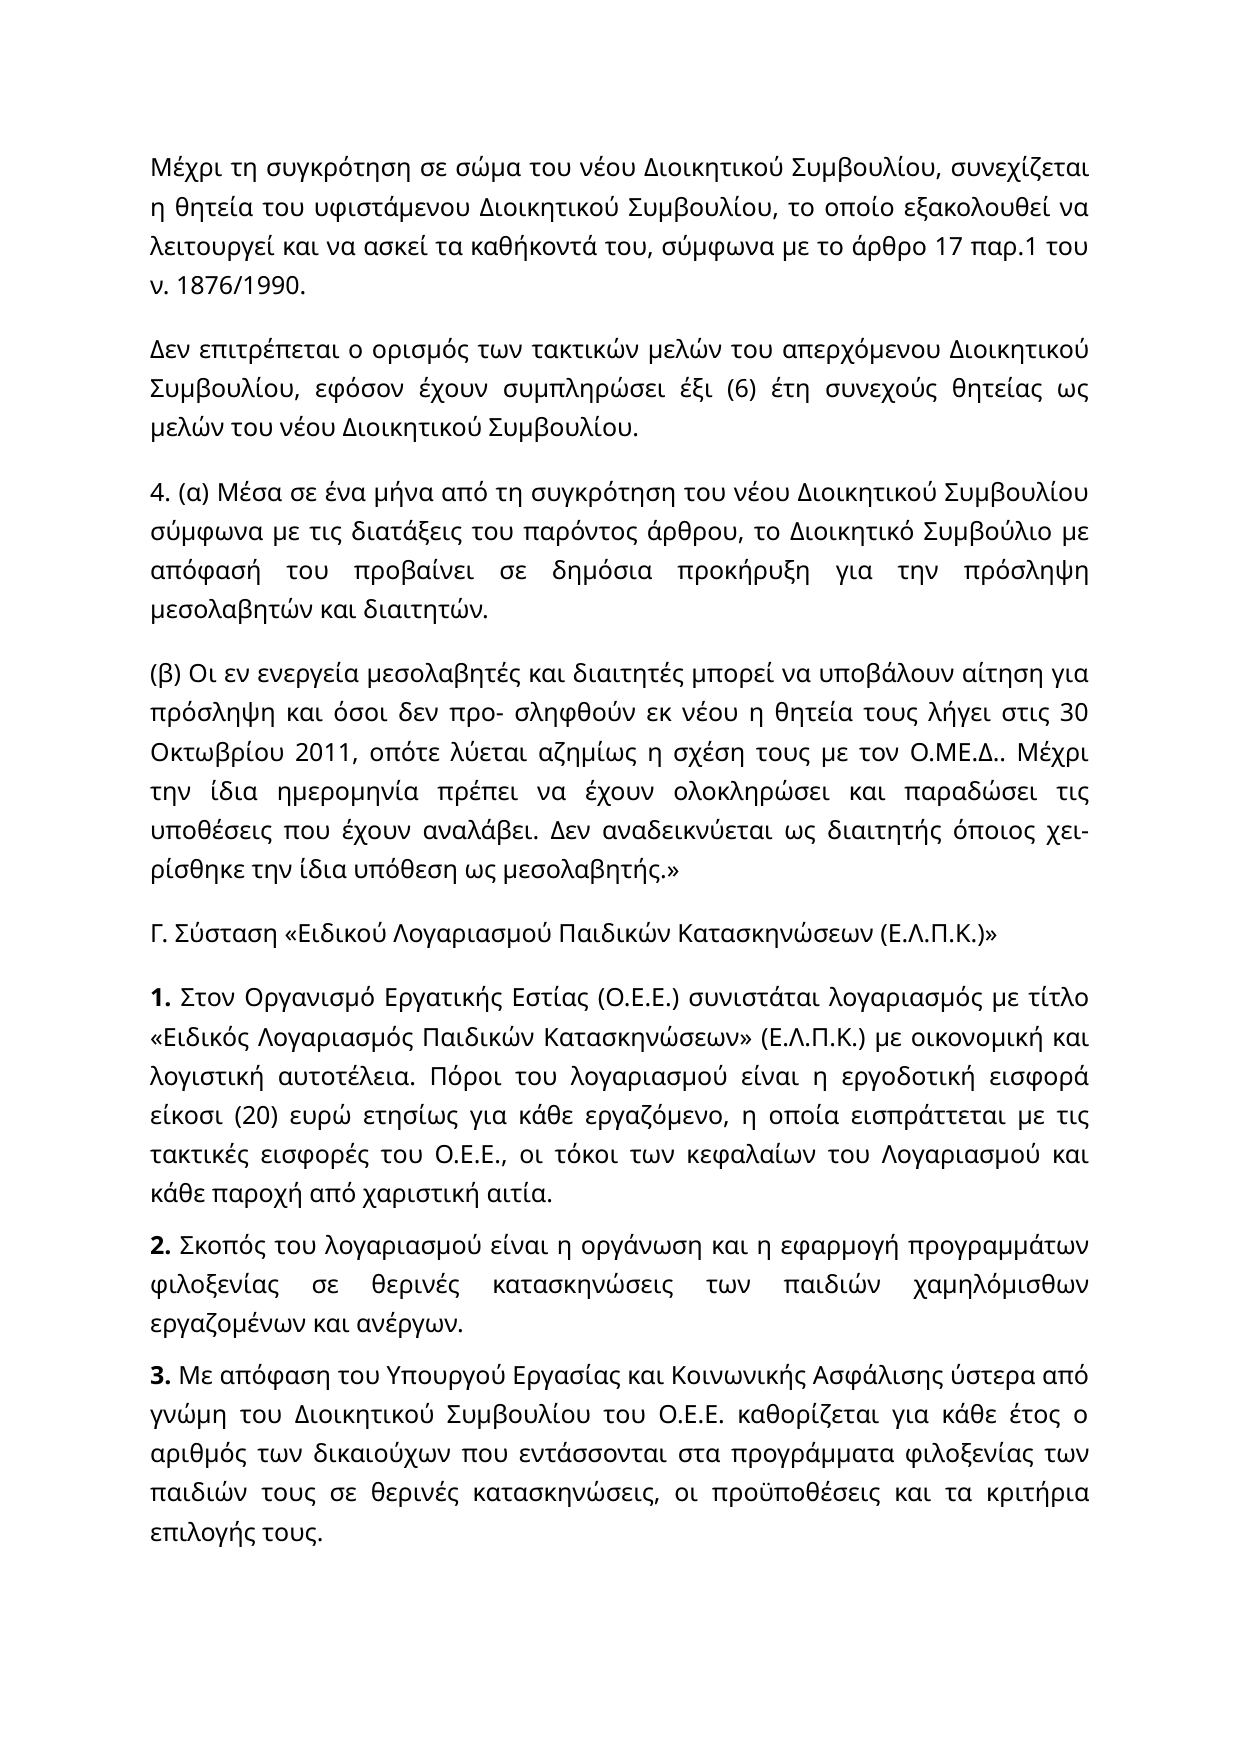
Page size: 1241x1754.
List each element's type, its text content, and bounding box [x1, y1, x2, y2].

text 3. Με απόφαση του Υπουργού Εργασίας και Κοινωνικής Ασφάλισης ύστερα από γνώμη του Διοικητικού Συμβουλίου του Ο.Ε.Ε. καθορίζεται για κάθε έτος ο αριθμός των δικαιούχων που εντάσσονται στα προγράμματα φιλοξενίας των παιδιών τους σε θερινές κατασκηνώσεις, οι προϋποθέσεις και τα κριτήρια επιλογής τους. [150, 1357, 1090, 1548]
text Δεν επιτρέπεται ο ορισμός των τακτικών μελών του απερχόμενου Διοικητικού Συμβουλίου, εφόσον έχουν συμπληρώσει έξι (6) έτη συνεχούς θητείας ως μελών του νέου Διοικητικού Συμβουλίου. [150, 332, 1090, 444]
text 1. Στον Οργανισμό Εργατικής Εστίας (Ο.Ε.Ε.) συνιστάται λογαριασμός με τίτλο «Ειδικός Λογαριασμός Παιδικών Κατασκηνώσεων» (Ε.Λ.Π.Κ.) με οικονομική και λογιστική αυτοτέλεια. Πόροι του λογαριασμού είναι η εργοδοτική εισφορά είκοσι (20) ευρώ ετησίως για κάθε εργαζόμενο, η οποία εισπράττεται με τις τακτικές εισφορές του Ο.Ε.Ε., οι τόκοι των κεφαλαίων του Λογαριασμού και κάθε παροχή από χαριστική αιτία. [150, 980, 1090, 1210]
text 4. (α) Μέσα σε ένα μήνα από τη συγκρότηση του νέου Διοικητικού Συμβουλίου σύμφωνα με τις διατάξεις του παρόντος άρθρου, το Διοικητικό Συμβούλιο με απόφασή του προβαίνει σε δημόσια προκήρυξη για την πρόσληψη μεσολαβητών και διαιτητών. [150, 474, 1090, 626]
text Μέχρι τη συγκρότηση σε σώμα του νέου Διοικητικού Συμβουλίου, συνεχίζεται η θητεία του υφιστάμενου Διοικητικού Συμβουλίου, το οποίο εξακολουθεί να λειτουργεί και να ασκεί τα καθήκοντά του, σύμφωνα με το άρθρο 17 παρ.1 του ν. 1876/1990. [150, 150, 1090, 302]
text Γ. Σύσταση «Ειδικού Λογαριασμού Παιδικών Κατασκηνώσεων (Ε.Λ.Π.Κ.)» [150, 916, 1090, 950]
text 2. Σκοπός του λογαριασμού είναι η οργάνωση και η εφαρμογή προγραμμάτων φιλοξενίας σε θερινές κατασκηνώσεις των παιδιών χαμηλόμισθων εργαζομένων και ανέργων. [150, 1227, 1090, 1340]
text (β) Οι εν ενεργεία μεσολαβητές και διαιτητές μπορεί να υποβάλουν αίτηση για πρόσληψη και όσοι δεν προ- σληφθούν εκ νέου η θητεία τους λήγει στις 30 Οκτωβρίου 2011, οπότε λύεται αζημίως η σχέση τους με τον Ο.ΜΕ.Δ.. Μέχρι την ίδια ημερομηνία πρέπει να έχουν ολοκληρώσει και παραδώσει τις υποθέσεις που έχουν αναλάβει. Δεν αναδεικνύεται ως διαιτητής όποιος χει- ρίσθηκε την ίδια υπόθεση ως μεσολαβητής.» [150, 656, 1090, 886]
